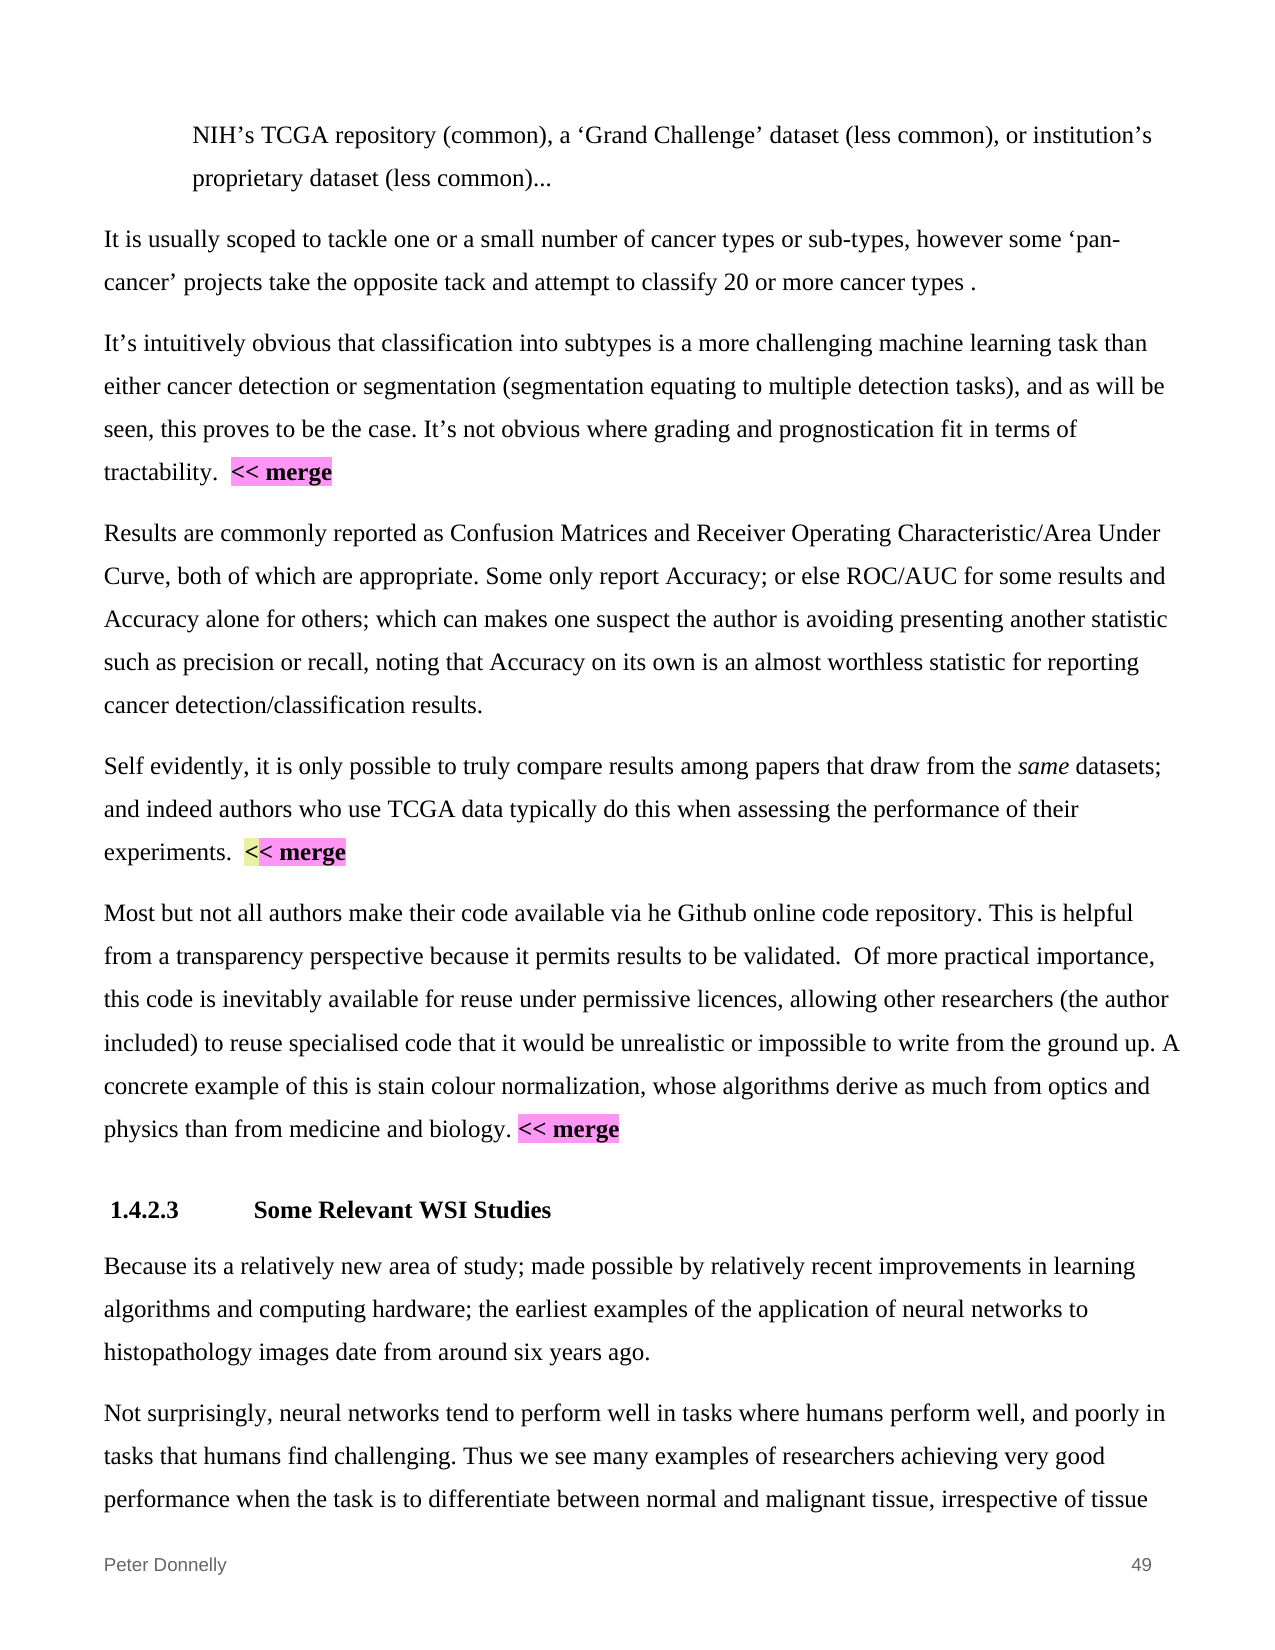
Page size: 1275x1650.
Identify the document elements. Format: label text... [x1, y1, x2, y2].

text Because its a relatively new area of study; made possible by relatively recent improvements in learning algorithms and computing hardware; the earliest examples of the application of neural networks to histopathology images date from around six years ago. [103, 1251, 1181, 1366]
text It is usually scoped to tackle one or a small number of cancer types or sub-types, however some ‘pan-cancer’ projects take the opposite tack and attempt to classify 20 or more cancer types . [103, 224, 1181, 296]
subtitle Some Relevant WSI Studies [103, 1195, 1181, 1224]
text Results are commonly reported as Confusion Matrices and Receiver Operating Characteristic/Area Under Curve, both of which are appropriate. Some only report Accuracy; or else ROC/AUC for some results and Accuracy alone for others; which can makes one suspect the author is avoiding presenting another statistic such as precision or recall, noting that Accuracy on its own is an almost worthless statistic for reporting cancer detection/classification results. [103, 518, 1181, 719]
text Not surprisingly, neural networks tend to perform well in tasks where humans perform well, and poorly in tasks that humans find challenging. Thus we see many examples of researchers achieving very good performance when the task is to differentiate between normal and malignant tissue, irrespective of tissue [103, 1398, 1181, 1513]
text Self evidently, it is only possible to truly compare results among papers that draw from the same datasets; and indeed authors who use TCGA data typically do this when assessing the performance of their experiments. << merge [103, 751, 1181, 866]
text NIH’s TCGA repository (common), a ‘Grand Challenge’ dataset (less common), or institution’s proprietary dataset (less common)... [192, 120, 1181, 192]
text Most but not all authors make their code available via he Github online code repository. This is helpful from a transparency perspective because it permits results to be validated. Of more practical importance, this code is inevitably available for reuse under permissive licences, allowing other researchers (the author included) to reuse specialised code that it would be unrealistic or impossible to write from the ground up. A concrete example of this is stain colour normalization, whose algorithms derive as much from optics and physics than from medicine and biology. << merge [103, 898, 1181, 1143]
text It’s intuitively obvious that classification into subtypes is a more challenging machine learning task than either cancer detection or segmentation (segmentation equating to multiple detection tasks), and as will be seen, this proves to be the case. It’s not obvious where grading and prognostication fit in terms of tractability. << merge [103, 328, 1181, 486]
